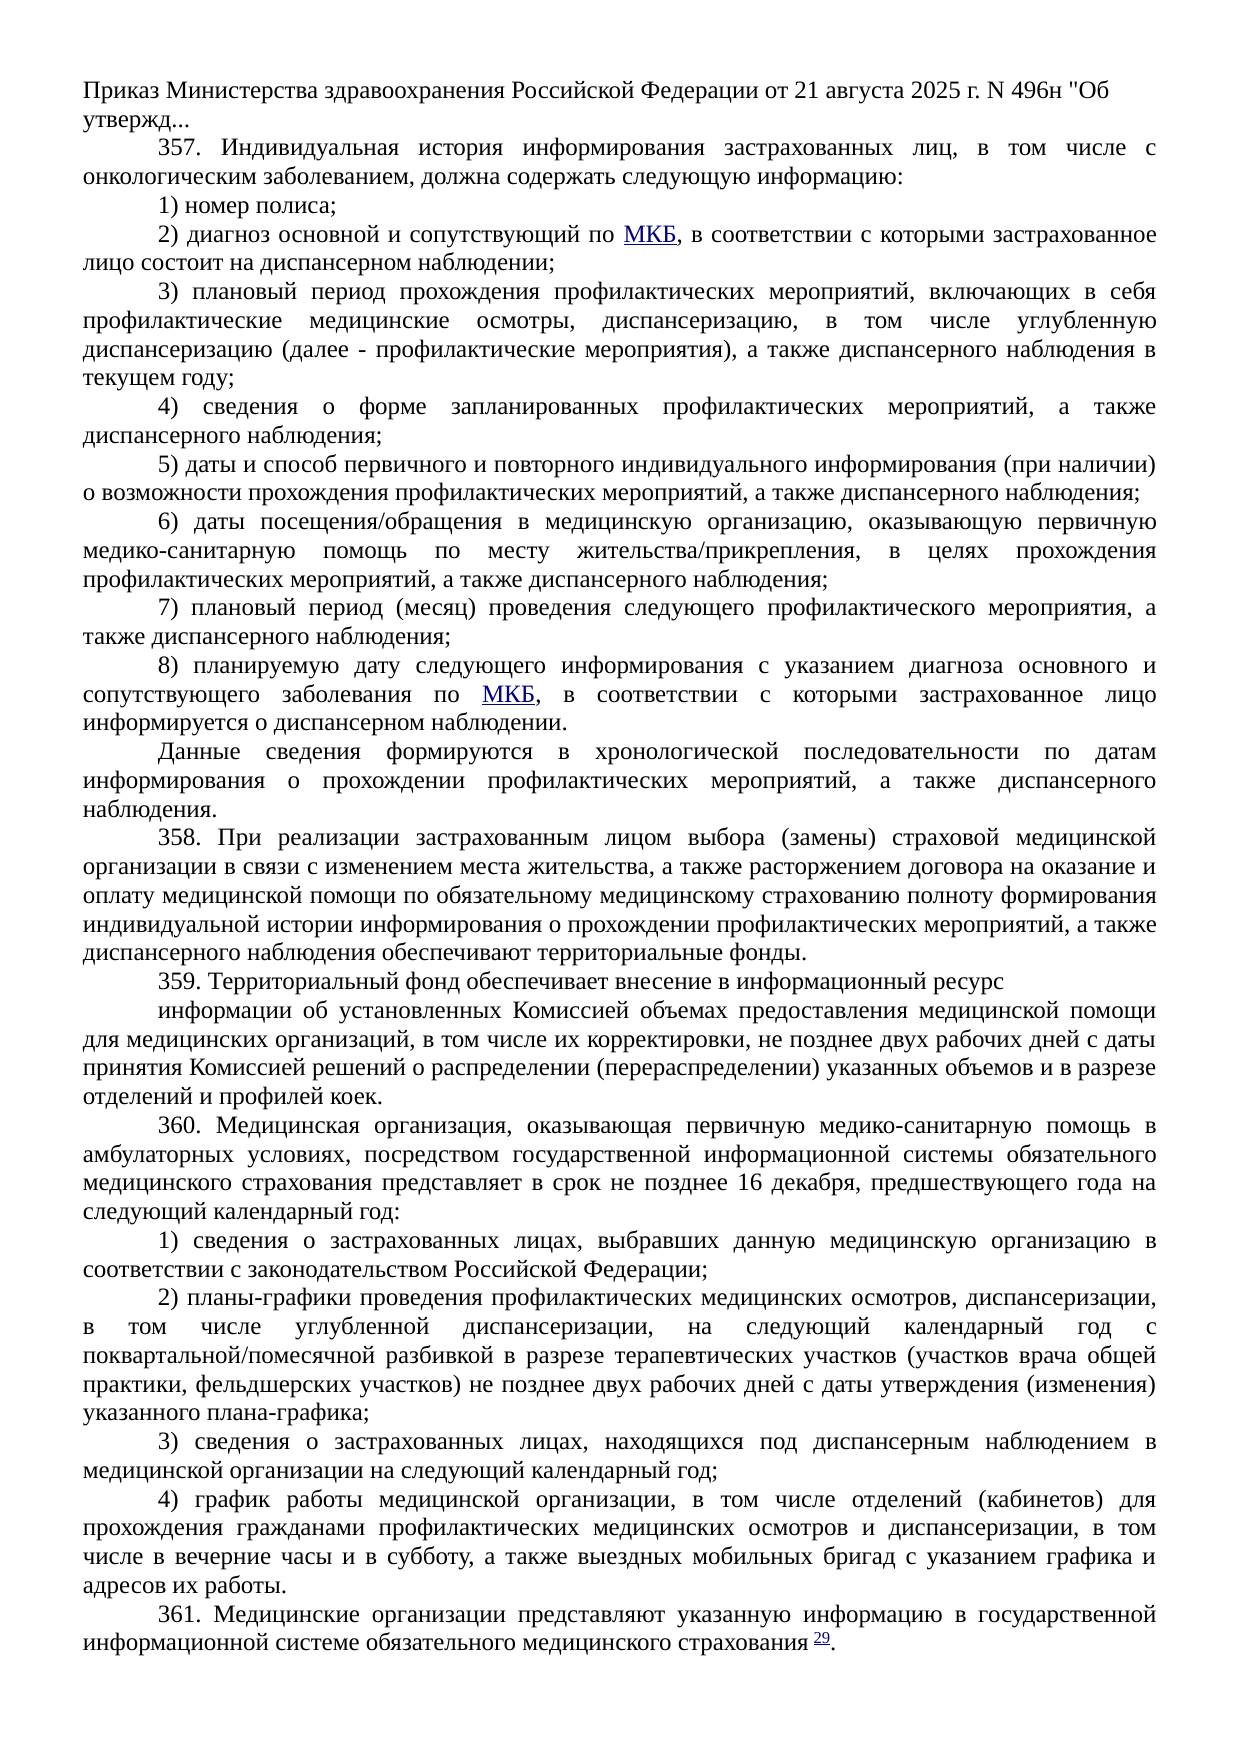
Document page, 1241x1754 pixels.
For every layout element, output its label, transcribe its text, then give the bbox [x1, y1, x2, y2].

text 2) диагноз основной и сопутствующий по МКБ, в соответствии с которыми застрахованное лицо состоит на диспансерном наблюдении; [83, 219, 1157, 276]
text 2) планы-графики проведения профилактических медицинских осмотров, диспансеризации, в том числе углубленной диспансеризации, на следующий календарный год с поквартальной/помесячной разбивкой в разрезе терапевтических участков (участков врача общей практики, фельдшерских участков) не позднее двух рабочих дней с даты утверждения (изменения) указанного плана-графика; [83, 1282, 1157, 1426]
text 5) даты и способ первичного и повторного индивидуального информирования (при наличии) о возможности прохождения профилактических мероприятий, а также диспансерного наблюдения; [83, 449, 1157, 506]
text 8) планируемую дату следующего информирования с указанием диагноза основного и сопутствующего заболевания по МКБ, в соответствии с которыми застрахованное лицо информируется о диспансерном наблюдении. [83, 650, 1157, 736]
text 1) номер полиса; [83, 190, 1157, 219]
text 7) плановый период (месяц) проведения следующего профилактического мероприятия, а также диспансерного наблюдения; [83, 592, 1157, 650]
text 6) даты посещения/обращения в медицинскую организацию, оказывающую первичную медико-санитарную помощь по месту жительства/прикрепления, в целях прохождения профилактических мероприятий, а также диспансерного наблюдения; [83, 506, 1157, 592]
text 357. Индивидуальная история информирования застрахованных лиц, в том числе с онкологическим заболеванием, должна содержать следующую информацию: [83, 132, 1157, 190]
text информации об установленных Комиссией объемах предоставления медицинской помощи для медицинских организаций, в том числе их корректировки, не позднее двух рабочих дней с даты принятия Комиссией решений о распределении (перераспределении) указанных объемов и в разрезе отделений и профилей коек. [83, 995, 1157, 1110]
text 359. Территориальный фонд обеспечивает внесение в информационный ресурс [83, 966, 1157, 995]
text 4) график работы медицинской организации, в том числе отделений (кабинетов) для прохождения гражданами профилактических медицинских осмотров и диспансеризации, в том числе в вечерние часы и в субботу, а также выездных мобильных бригад с указанием графика и адресов их работы. [83, 1484, 1157, 1599]
text 1) сведения о застрахованных лицах, выбравших данную медицинскую организацию в соответствии с законодательством Российской Федерации; [83, 1225, 1157, 1282]
text 4) сведения о форме запланированных профилактических мероприятий, а также диспансерного наблюдения; [83, 391, 1157, 449]
text 361. Медицинские организации представляют указанную информацию в государственной информационной системе обязательного медицинского страхования 29. [83, 1599, 1157, 1656]
text 360. Медицинская организация, оказывающая первичную медико-санитарную помощь в амбулаторных условиях, посредством государственной информационной системы обязательного медицинского страхования представляет в срок не позднее 16 декабря, предшествующего года на следующий календарный год: [83, 1110, 1157, 1225]
text 358. При реализации застрахованным лицом выбора (замены) страховой медицинской организации в связи с изменением места жительства, а также расторжением договора на оказание и оплату медицинской помощи по обязательному медицинскому страхованию полноту формирования индивидуальной истории информирования о прохождении профилактических мероприятий, а также диспансерного наблюдения обеспечивают территориальные фонды. [83, 822, 1157, 966]
text Данные сведения формируются в хронологической последовательности по датам информирования о прохождении профилактических мероприятий, а также диспансерного наблюдения. [83, 736, 1157, 822]
text 3) сведения о застрахованных лицах, находящихся под диспансерным наблюдением в медицинской организации на следующий календарный год; [83, 1426, 1157, 1484]
text 3) плановый период прохождения профилактических мероприятий, включающих в себя профилактические медицинские осмотры, диспансеризацию, в том числе углубленную диспансеризацию (далее - профилактические мероприятия), а также диспансерного наблюдения в текущем году; [83, 276, 1157, 391]
